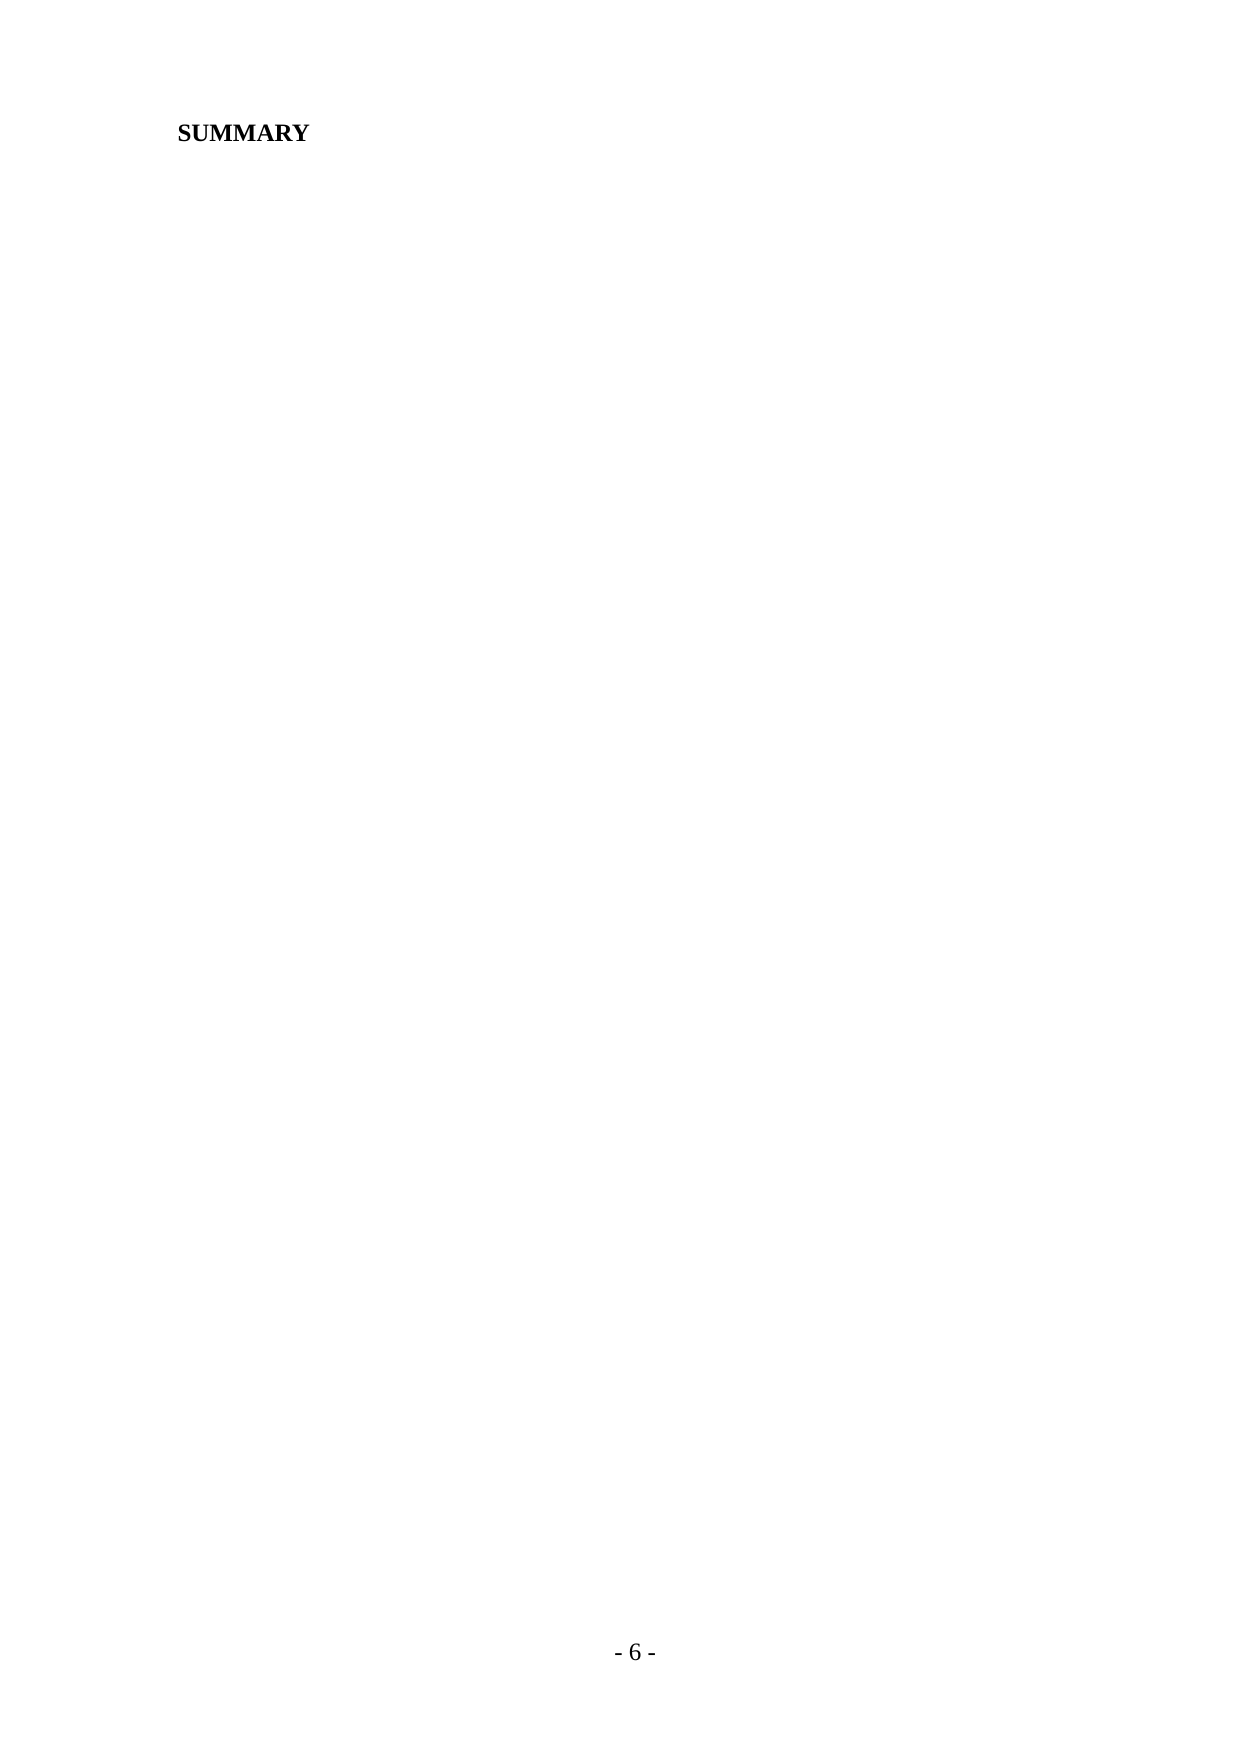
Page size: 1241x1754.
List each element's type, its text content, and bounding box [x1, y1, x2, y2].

text SUMMARY [177, 118, 1093, 147]
